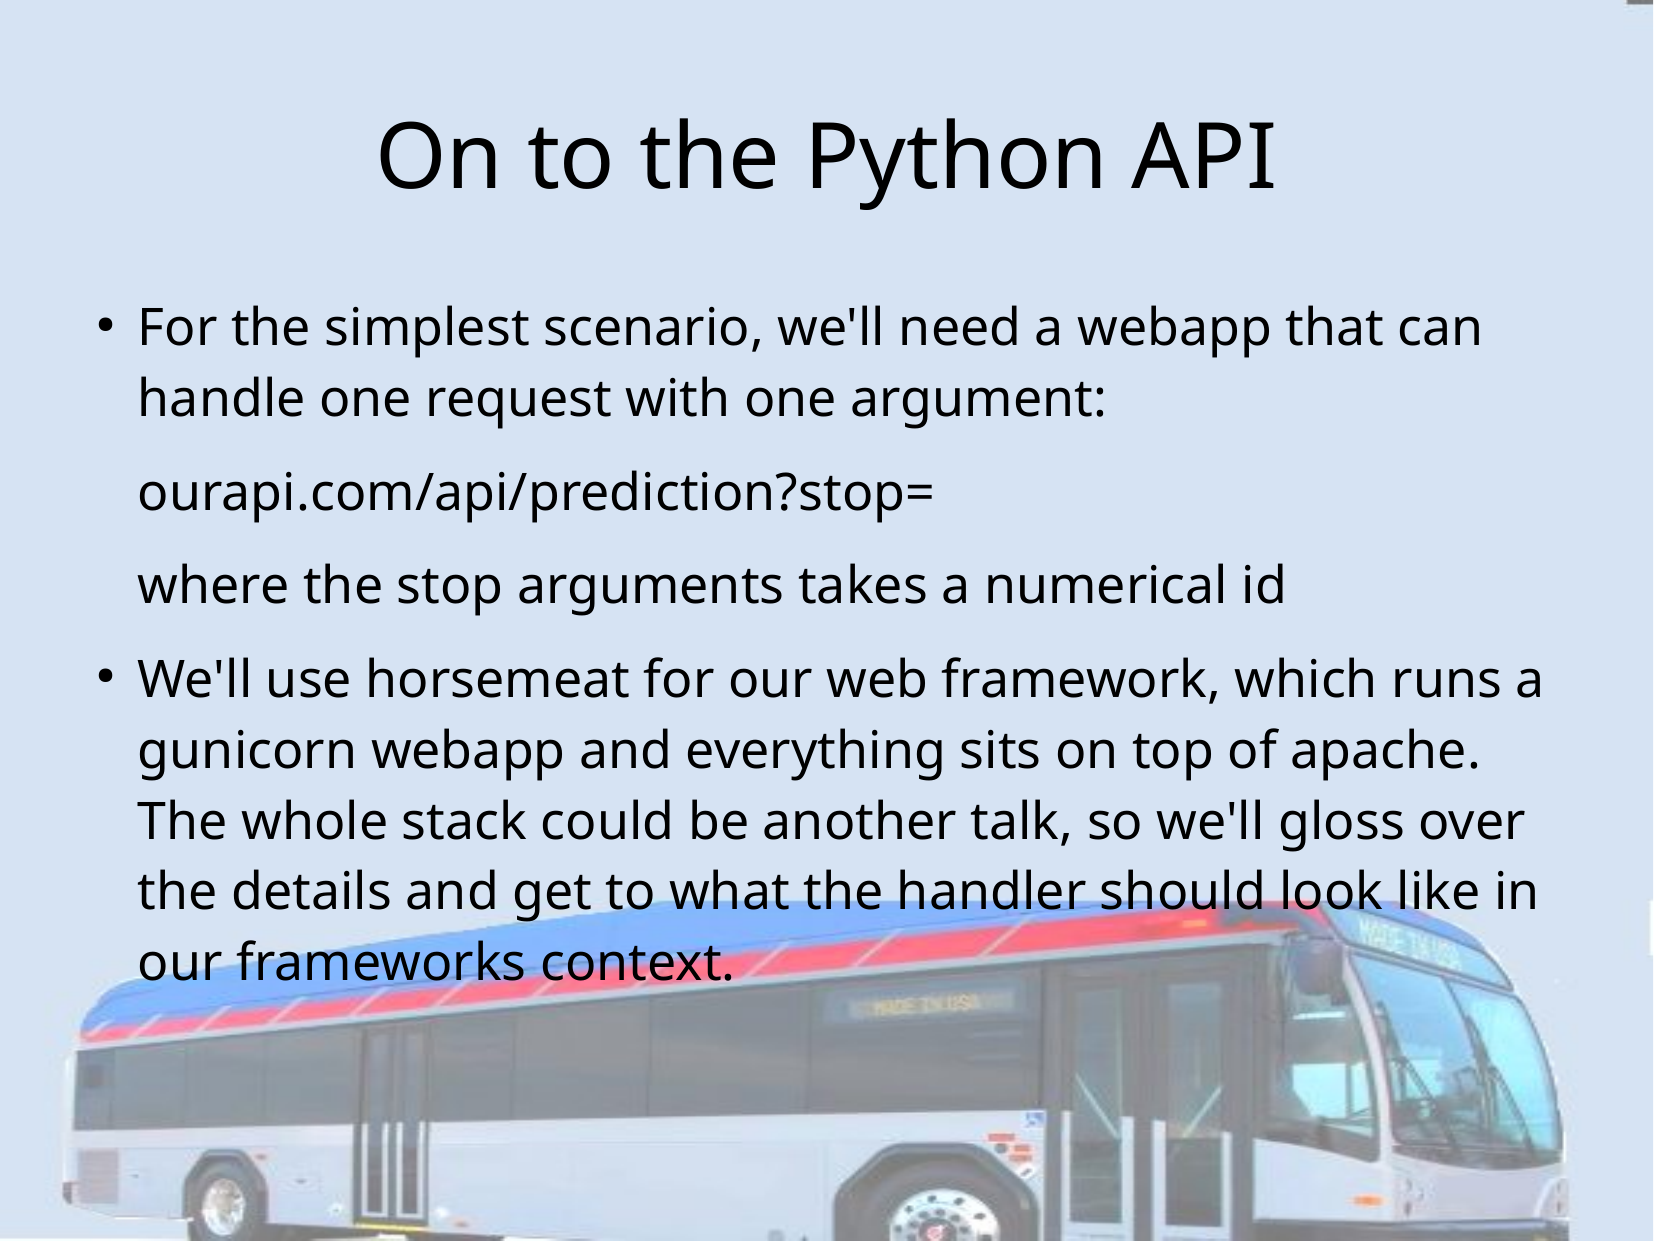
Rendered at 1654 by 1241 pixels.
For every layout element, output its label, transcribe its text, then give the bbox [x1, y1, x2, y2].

title On to the Python API [82, 49, 1571, 257]
list For the simplest scenario, we'll need a webapp that can handle one request with one argument: ourapi.com/api/prediction?stop= where the stop arguments takes a numerical id We'll use horsemeat for our web framework, which runs a gunicorn webapp and everything sits on top of apache. The whole stack could be another talk, so we'll gloss over the details and get to what the handler should look like in our frameworks context. [82, 290, 1571, 1010]
picture [0, 0, 1654, 1241]
